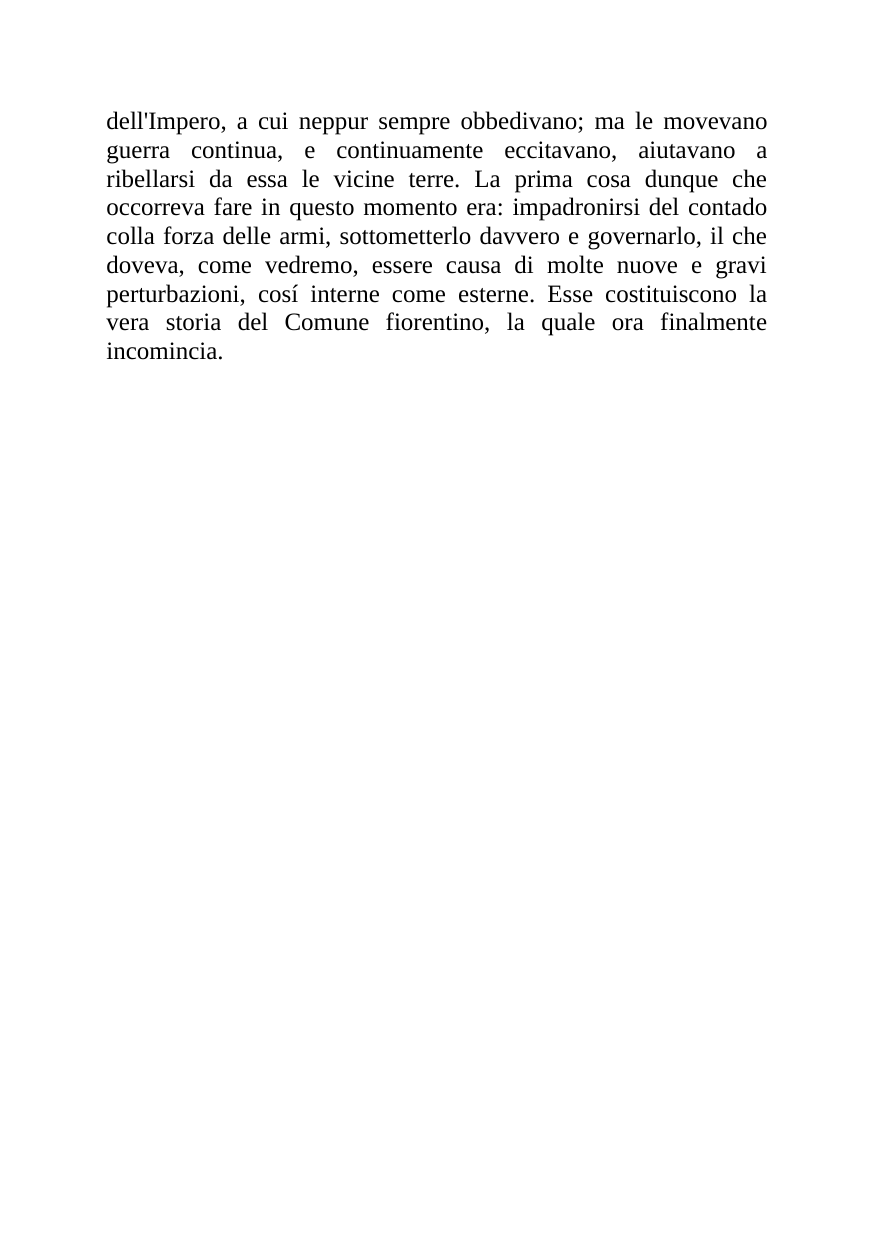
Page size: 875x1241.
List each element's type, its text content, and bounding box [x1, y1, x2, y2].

text dell'Impero, a cui neppur sempre obbedivano; ma le movevano guerra continua, e continuamente eccitavano, aiutavano a ribellarsi da essa le vicine terre. La prima cosa dunque che occorreva fare in questo momento era: impadronirsi del contado colla forza delle armi, sottometterlo davvero e governarlo, il che doveva, come vedremo, essere causa di molte nuove e gravi perturbazioni, cosí interne come esterne. Esse costituiscono la vera storia del Comune fiorentino, la quale ora finalmente incomincia. [106, 106, 768, 365]
